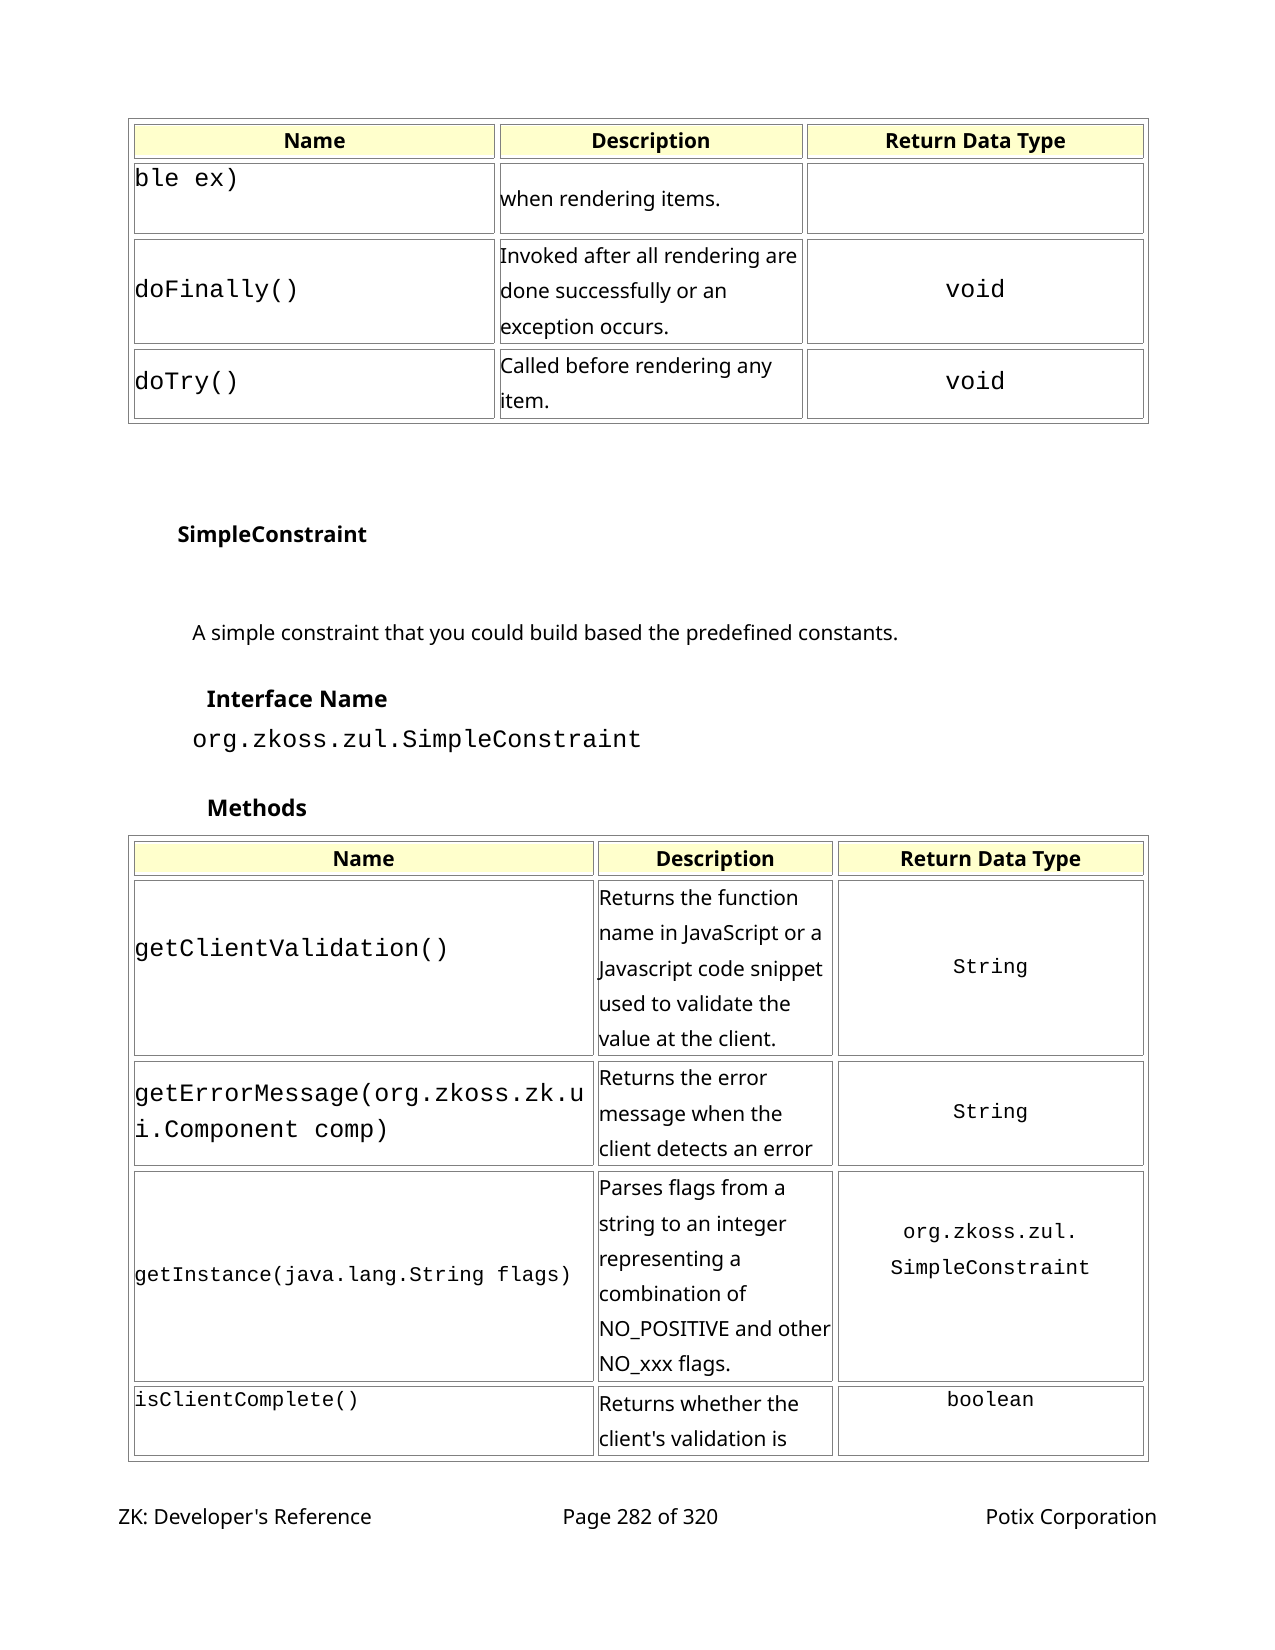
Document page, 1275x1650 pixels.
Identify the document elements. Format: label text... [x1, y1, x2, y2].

subtitle Interface Name [207, 683, 1157, 714]
table_cell org.zkoss.zul. SimpleConstraint [835, 1165, 1146, 1381]
table_cell Invoked after all rendering are done successfully or an exception occurs. [497, 233, 804, 343]
table_cell doTry() [131, 343, 497, 418]
table_header Name [131, 119, 497, 158]
table_header Return Data Type [805, 119, 1146, 158]
subtitle Methods [207, 792, 1157, 823]
table_cell boolean [835, 1381, 1146, 1455]
table_cell Parses flags from a string to an integer representing a combination of NO_POSITIVE and other NO_xxx flags. [596, 1165, 835, 1381]
table_cell void [805, 233, 1146, 343]
text org.zkoss.zul.SimpleConstraint [118, 727, 1157, 755]
subtitle SimpleConstraint [177, 519, 1157, 549]
table_cell doFinally() [131, 233, 497, 343]
table_header Return Data Type [835, 836, 1146, 875]
table_cell getInstance(java.lang.String flags) [131, 1165, 596, 1381]
text A simple constraint that you could build based the predefined constants. [118, 618, 1157, 647]
table_cell [805, 158, 1146, 233]
table_cell Called before rendering any item. [497, 343, 804, 418]
table_cell when rendering items. [497, 158, 804, 233]
table_cell Returns whether the client's validation is [596, 1381, 835, 1455]
table_cell getClientValidation() [131, 875, 596, 1055]
table_cell getErrorMessage(org.zkoss.zk.ui.Component comp) [131, 1055, 596, 1165]
table_cell ble ex) [131, 158, 497, 233]
table_cell String [835, 875, 1146, 1055]
table_cell isClientComplete() [131, 1381, 596, 1455]
table_cell Returns the error message when the client detects an error [596, 1055, 835, 1165]
table_cell void [805, 343, 1146, 418]
table_header Description [497, 119, 804, 158]
table_header Description [596, 836, 835, 875]
table_cell String [835, 1055, 1146, 1165]
table_header Name [131, 836, 596, 875]
table_cell Returns the function name in JavaScript or a Javascript code snippet used to validate the value at the client. [596, 875, 835, 1055]
